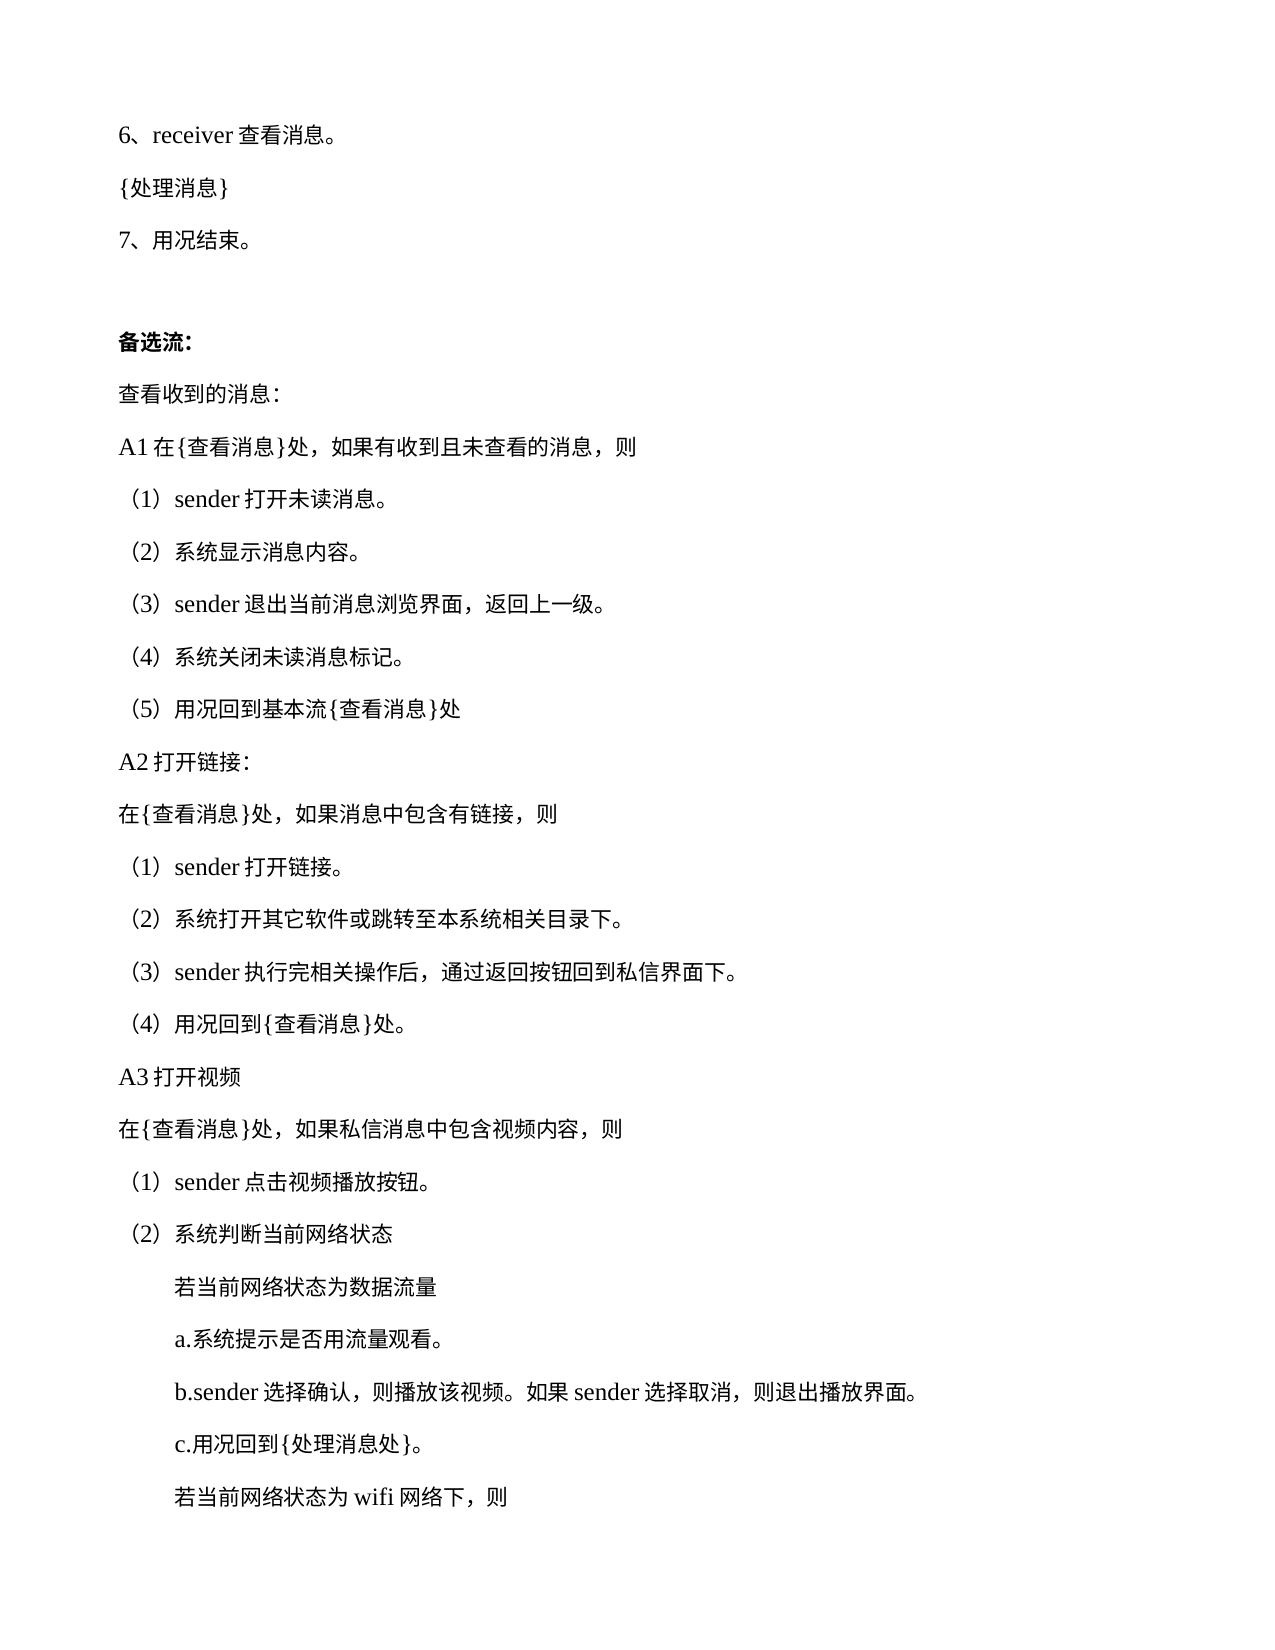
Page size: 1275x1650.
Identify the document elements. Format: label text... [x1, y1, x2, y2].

text （1）sender点击视频播放按钮。 [118, 1165, 1157, 1196]
text c.用况回到{处理消息处}。 [118, 1427, 1157, 1459]
text 在{查看消息}处，如果消息中包含有链接，则 [118, 797, 1157, 829]
text （1）sender打开链接。 [118, 850, 1157, 881]
text （2）系统判断当前网络状态 [118, 1217, 1157, 1249]
text 在{查看消息}处，如果私信消息中包含视频内容，则 [118, 1112, 1157, 1144]
text 若当前网络状态为wifi网络下，则 [118, 1480, 1157, 1511]
text （2）系统显示消息内容。 [118, 535, 1157, 566]
text （1）sender打开未读消息。 [118, 482, 1157, 514]
text A3打开视频 [118, 1060, 1157, 1091]
text 7、用况结束。 [118, 223, 1157, 255]
text A1在{查看消息}处，如果有收到且未查看的消息，则 [118, 430, 1157, 461]
text （3）sender执行完相关操作后，通过返回按钮回到私信界面下。 [118, 955, 1157, 986]
text （2）系统打开其它软件或跳转至本系统相关目录下。 [118, 902, 1157, 934]
text （4）用况回到{查看消息}处。 [118, 1007, 1157, 1039]
text （3）sender退出当前消息浏览界面，返回上一级。 [118, 587, 1157, 619]
text A2打开链接： [118, 745, 1157, 776]
text 6、receiver查看消息。 [118, 118, 1157, 150]
text {处理消息} [118, 171, 1157, 202]
text 备选流： [118, 325, 1157, 356]
text （5）用况回到基本流{查看消息}处 [118, 692, 1157, 724]
text a.系统提示是否用流量观看。 [118, 1322, 1157, 1354]
text 若当前网络状态为数据流量 [118, 1270, 1157, 1301]
text 查看收到的消息： [118, 377, 1157, 409]
text b.sender选择确认，则播放该视频。如果sender选择取消，则退出播放界面。 [118, 1375, 1157, 1406]
text （4）系统关闭未读消息标记。 [118, 640, 1157, 671]
